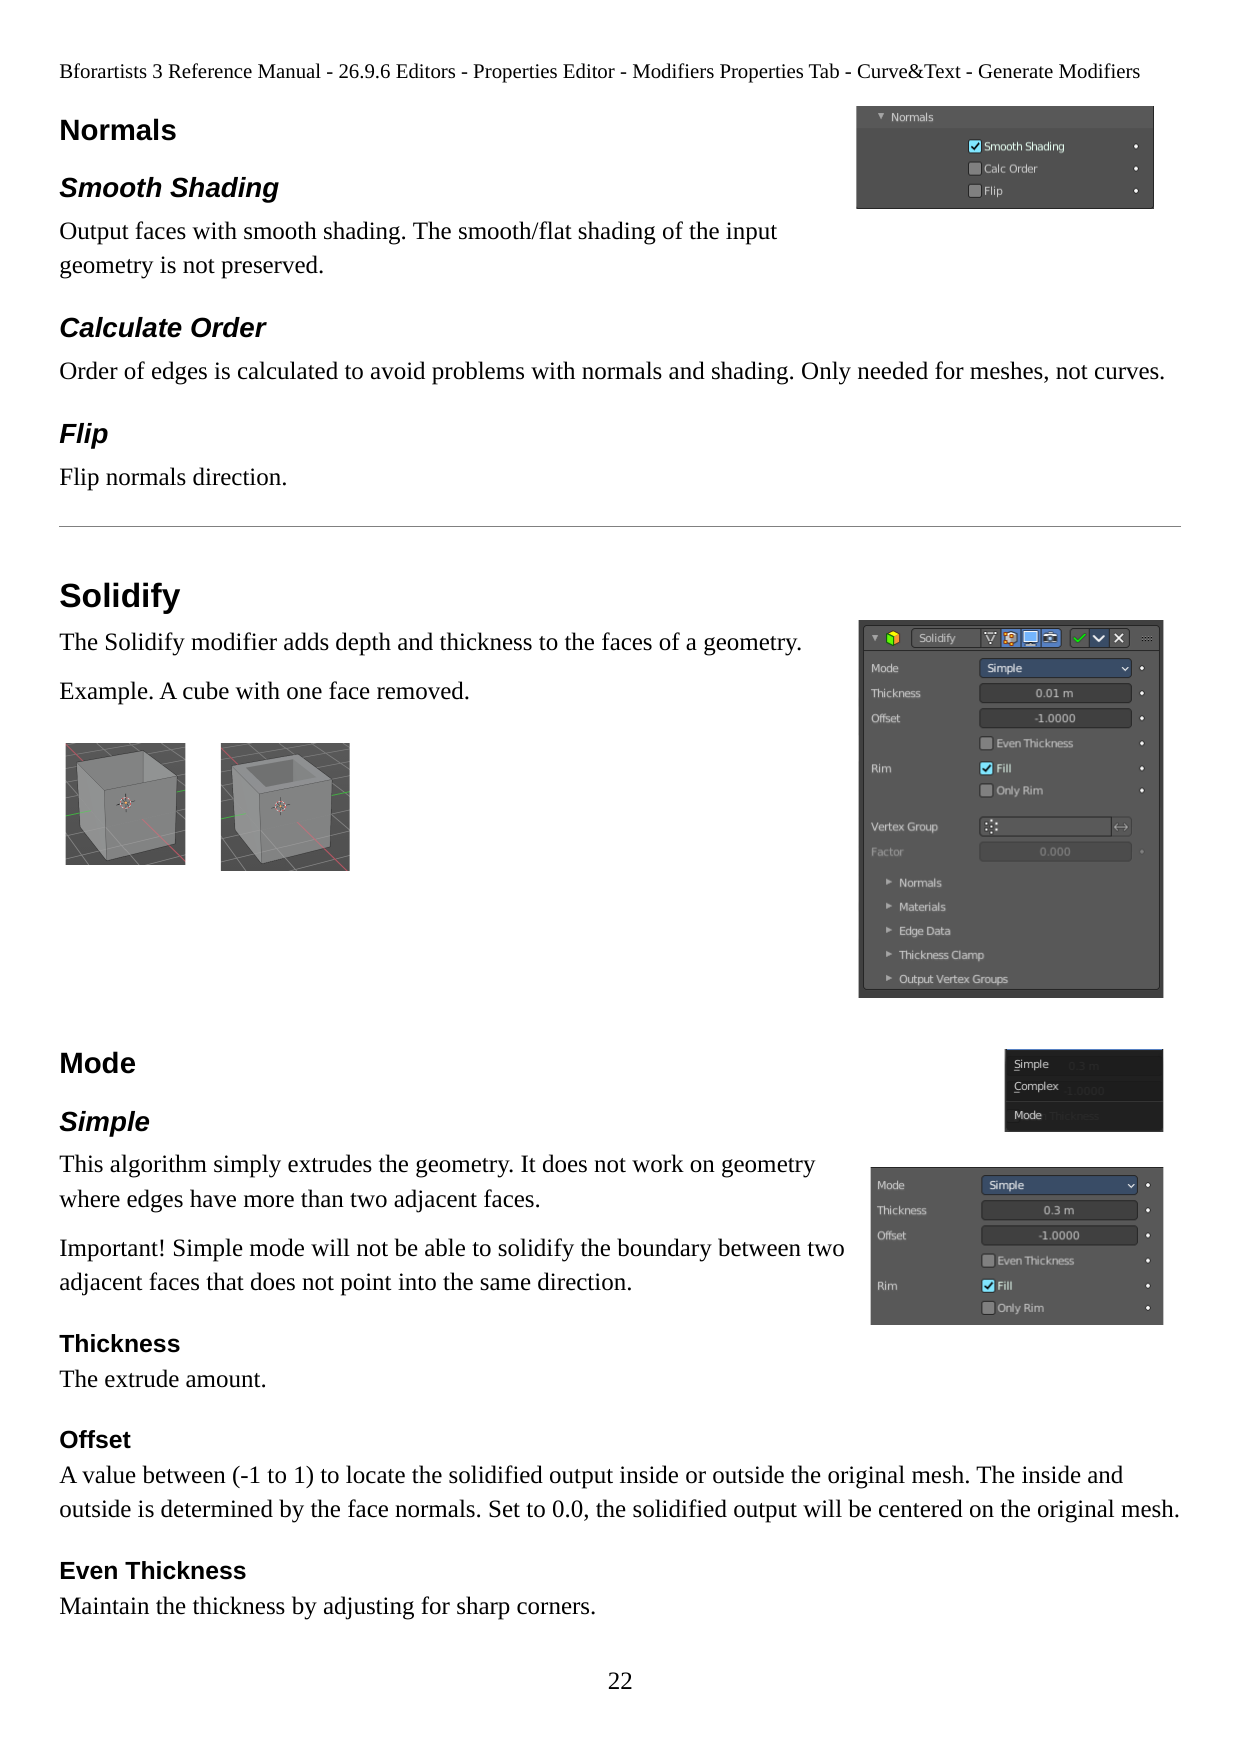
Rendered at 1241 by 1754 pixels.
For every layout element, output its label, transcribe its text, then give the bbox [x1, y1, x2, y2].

text The extrude amount. [59, 1364, 1181, 1392]
subtitle [1154, 113, 1181, 146]
subtitle Offset [59, 1425, 1181, 1454]
subtitle Simple [59, 1105, 1181, 1137]
picture [870, 1167, 1164, 1325]
subtitle Calculate Order [59, 312, 1181, 344]
subtitle Thickness [59, 1329, 1181, 1357]
subtitle Flip [59, 418, 1181, 449]
text Flip normals direction. [59, 462, 1181, 491]
subtitle Mode [59, 1046, 1181, 1080]
subtitle Solidify [59, 576, 1181, 615]
picture [220, 743, 350, 871]
text Maintain the thickness by adjusting for sharp corners. [59, 1591, 1181, 1619]
text Output faces with smooth shading. The smooth/flat shading of the input geometry is not preserved. [59, 216, 1181, 279]
text Important! Simple mode will not be able to solidify the boundary between two adjacent faces that does not point into the same direction. [59, 1233, 870, 1296]
subtitle Smooth Shading [59, 171, 856, 203]
picture [858, 620, 1164, 998]
text Order of edges is calculated to avoid problems with normals and shading. Only needed for meshes, not curves. [59, 356, 1181, 385]
text A value between (-1 to 1) to locate the solidified output inside or outside the original mesh. The inside and outside is determined by the face normals. Set to 0.0, the solidified output will be centered on the original mesh. [59, 1460, 1181, 1523]
subtitle [1154, 171, 1181, 203]
text This algorithm simply extrudes the geometry. It does not work on geometry where edges have more than two adjacent faces. [59, 1149, 1181, 1212]
text Example. A cube with one face removed. [59, 676, 858, 705]
text The Solidify modifier adds depth and thickness to the faces of a geometry. [59, 627, 858, 656]
picture [65, 743, 186, 865]
picture [1004, 1049, 1164, 1132]
subtitle Normals [59, 113, 856, 146]
subtitle Even Thickness [59, 1556, 1181, 1584]
picture [856, 106, 1154, 209]
